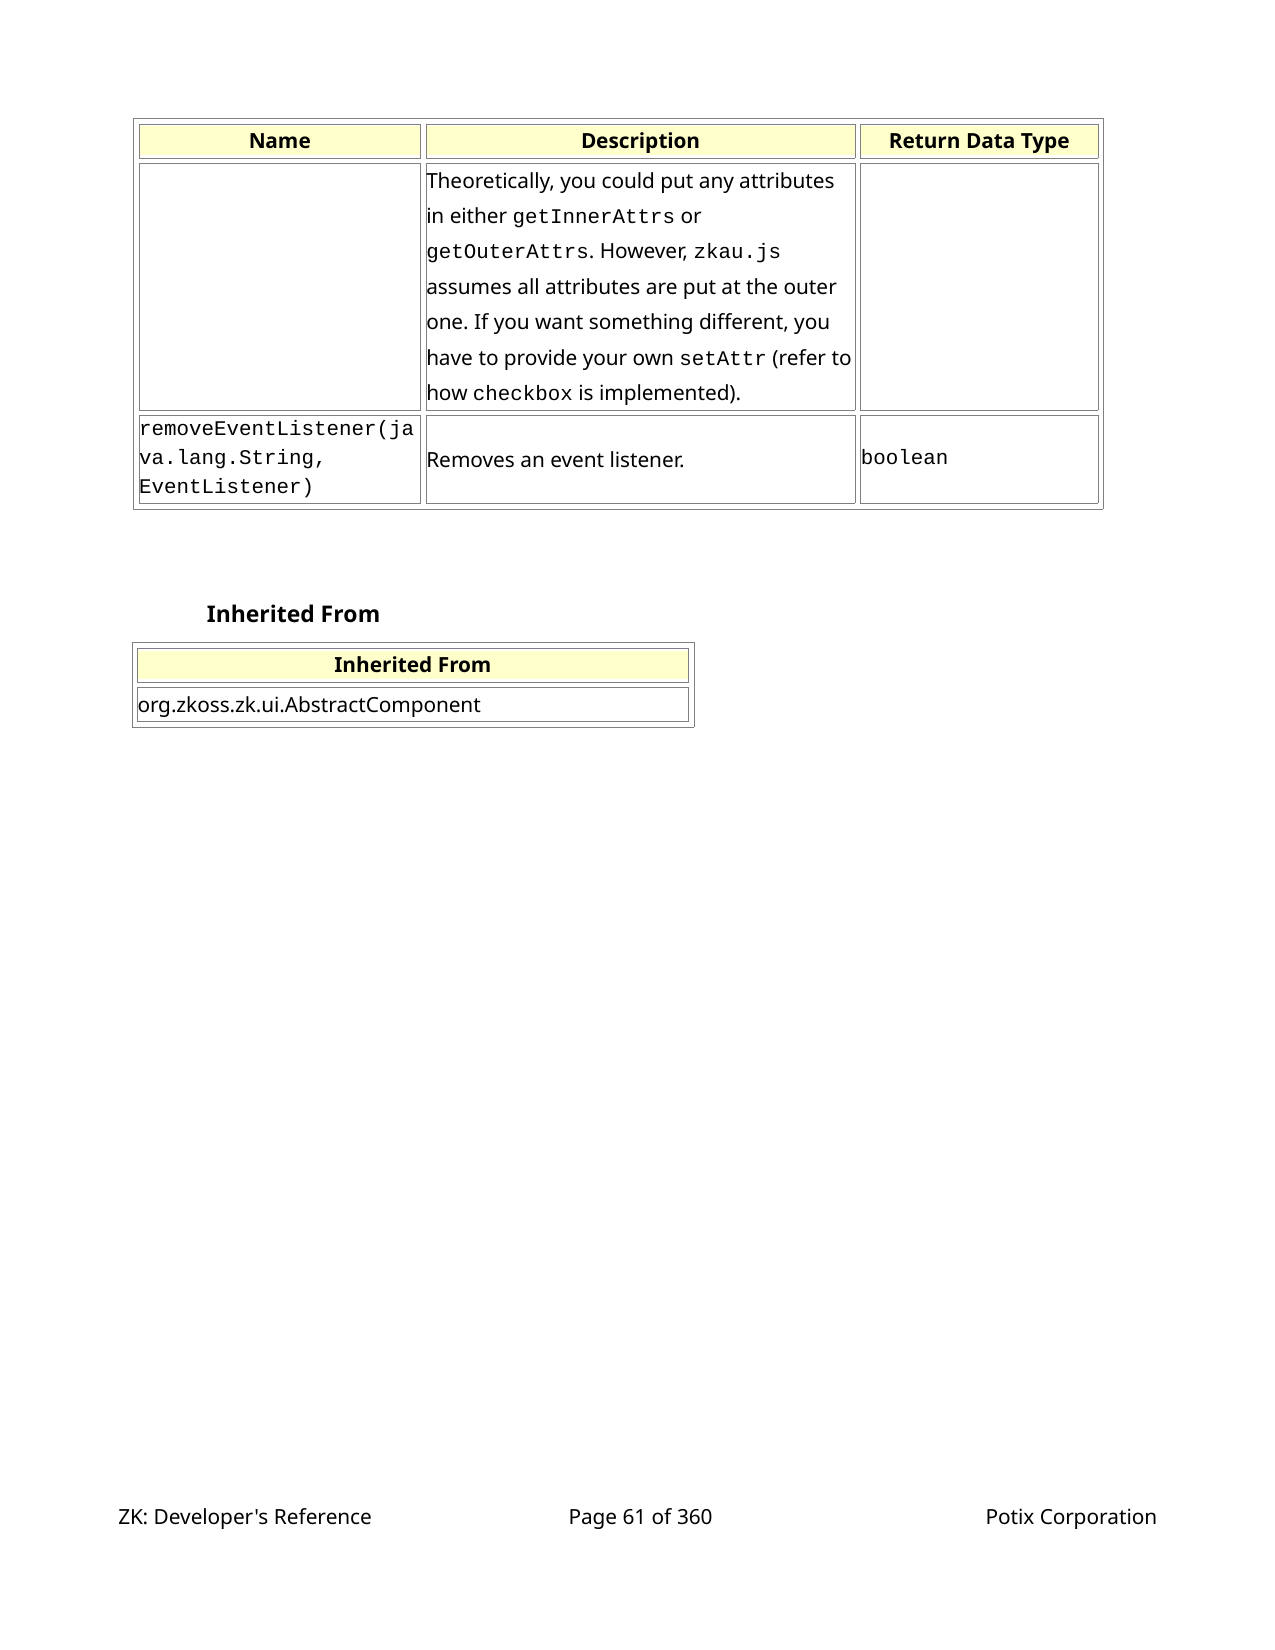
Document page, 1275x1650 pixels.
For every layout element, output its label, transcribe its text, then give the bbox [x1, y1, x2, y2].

table_cell removeEventListener(java.lang.String, EventListener) [136, 410, 423, 503]
table_cell [136, 158, 423, 409]
subtitle Inherited From [207, 598, 1157, 630]
table_header Inherited From [134, 643, 691, 682]
table_cell org.zkoss.zk.ui.AbstractComponent [134, 682, 691, 721]
table_header Name [136, 119, 423, 158]
table_cell boolean [858, 410, 1101, 503]
table_cell Removes an event listener. [423, 410, 858, 503]
table_cell [858, 158, 1101, 409]
table_cell Theoretically, you could put any attributes in either getInnerAttrs or getOuterAttrs. However, zkau.js assumes all attributes are put at the outer one. If you want something different, you have to provide your own setAttr (refer to how checkbox is implemented). [423, 158, 858, 409]
table_header Return Data Type [858, 119, 1101, 158]
table_header Description [423, 119, 858, 158]
